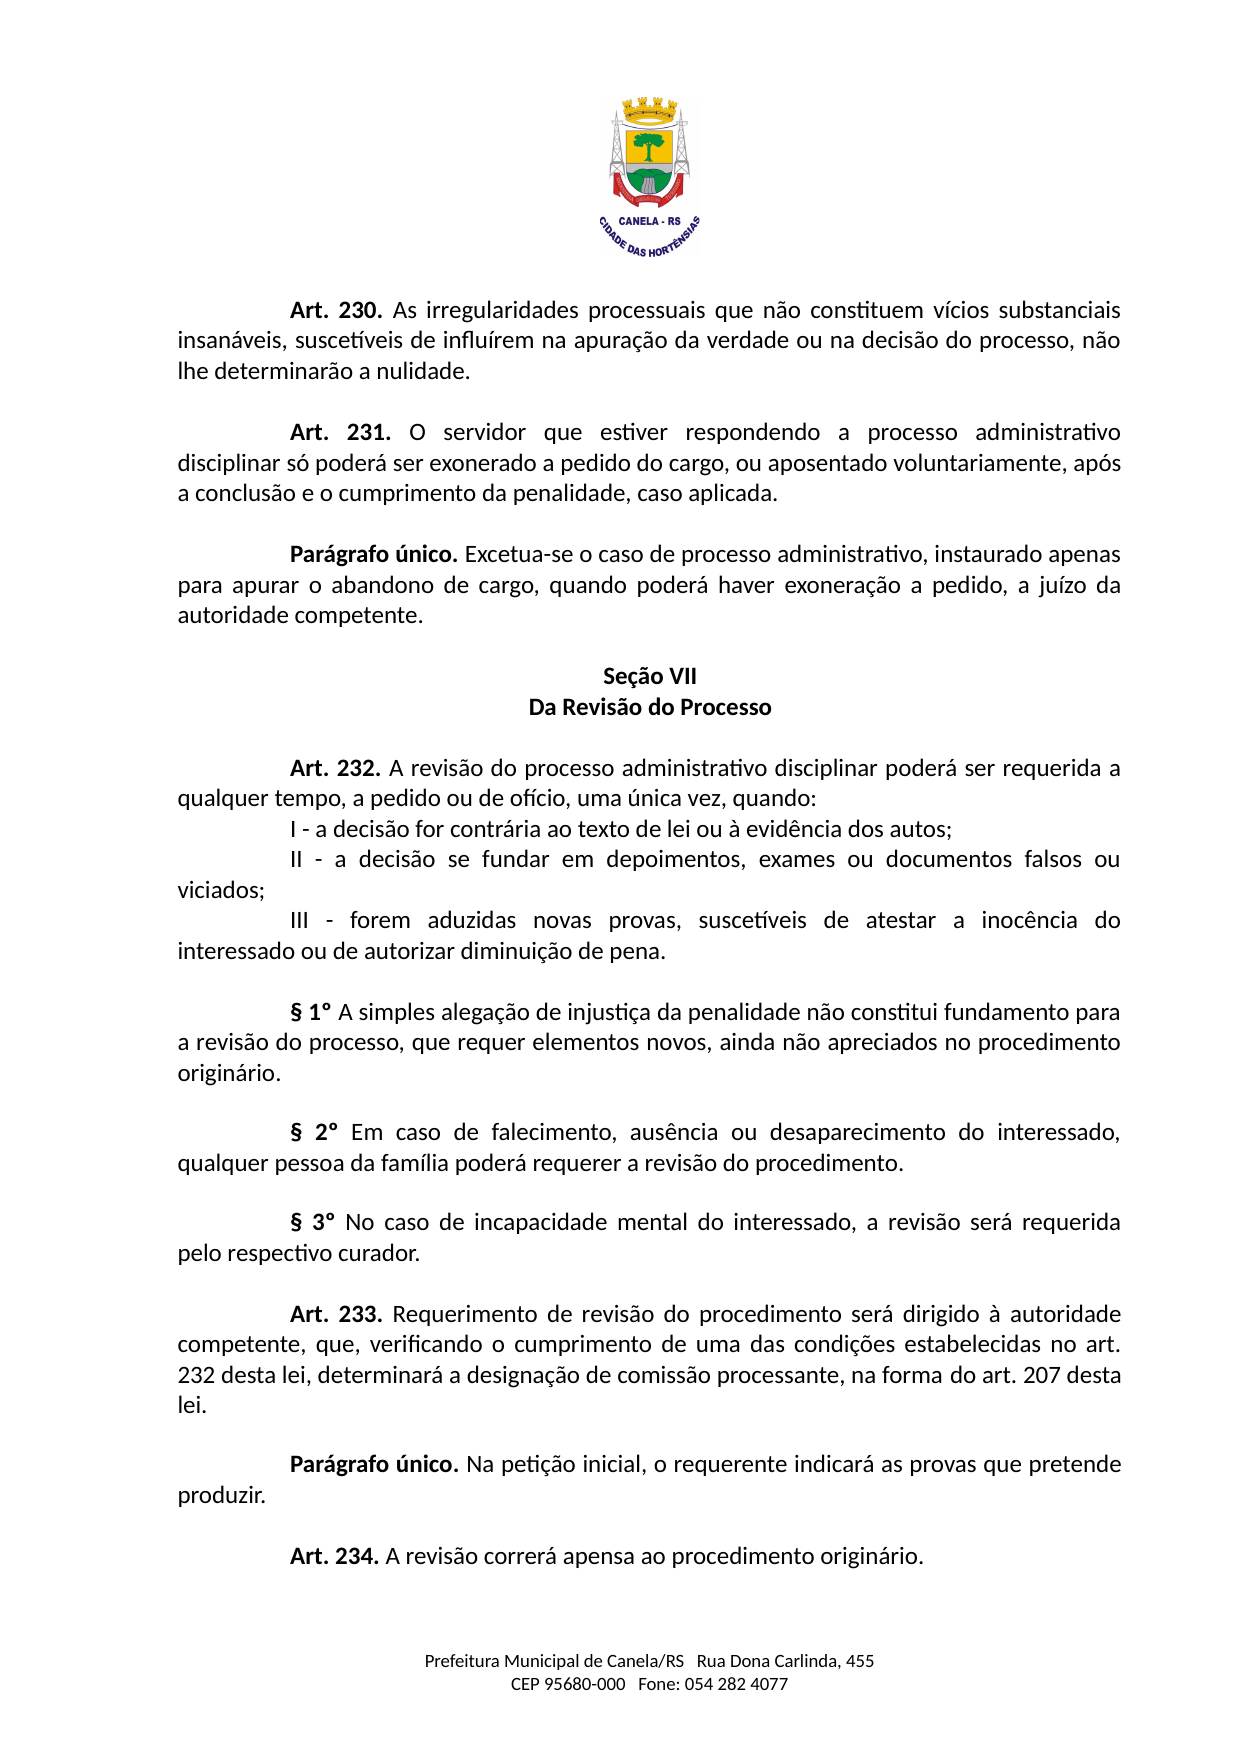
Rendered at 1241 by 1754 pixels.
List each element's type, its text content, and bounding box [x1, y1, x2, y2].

text Seção VII [177, 660, 1122, 691]
text Parágrafo único. Excetua-se o caso de processo administrativo, instaurado apenas para apurar o abandono de cargo, quando poderá haver exoneração a pedido, a juízo da autoridade competente. [177, 538, 1122, 630]
text Art. 232. A revisão do processo administrativo disciplinar poderá ser requerida a qualquer tempo, a pedido ou de ofício, uma única vez, quando: [177, 752, 1122, 813]
text III - forem aduzidas novas provas, suscetíveis de atestar a inocência do interessado ou de autorizar diminuição de pena. [177, 904, 1122, 966]
subtitle Da Revisão do Processo [177, 691, 1122, 721]
text Art. 231. O servidor que estiver respondendo a processo administrativo disciplinar só poderá ser exonerado a pedido do cargo, ou aposentado voluntariamente, após a conclusão e o cumprimento da penalidade, caso aplicada. [177, 416, 1122, 508]
text Art. 234. A revisão correrá apensa ao procedimento originário. [177, 1540, 1122, 1571]
text I - a decisão for contrária ao texto de lei ou à evidência dos autos; [177, 813, 1122, 843]
text § 2º Em caso de falecimento, ausência ou desaparecimento do interessado, qualquer pessoa da família poderá requerer a revisão do procedimento. [177, 1116, 1122, 1177]
text Art. 233. Requerimento de revisão do procedimento será dirigido à autoridade competente, que, verificando o cumprimento de uma das condições estabelecidas no art. 232 desta lei, determinará a designação de comissão processante, na forma do art. 207 desta lei. [177, 1298, 1122, 1420]
text Art. 230. As irregularidades processuais que não constituem vícios substanciais insanáveis, suscetíveis de influírem na apuração da verdade ou na decisão do processo, não lhe determinarão a nulidade. [177, 294, 1122, 386]
picture [600, 97, 700, 257]
text § 3º No caso de incapacidade mental do interessado, a revisão será requerida pelo respectivo curador. [177, 1206, 1122, 1267]
text Parágrafo único. Na petição inicial, o requerente indicará as provas que pretende produzir. [177, 1448, 1122, 1509]
text II - a decisão se fundar em depoimentos, exames ou documentos falsos ou viciados; [177, 843, 1122, 904]
text § 1º A simples alegação de injustiça da penalidade não constitui fundamento para a revisão do processo, que requer elementos novos, ainda não apreciados no procedimento originário. [177, 996, 1122, 1088]
